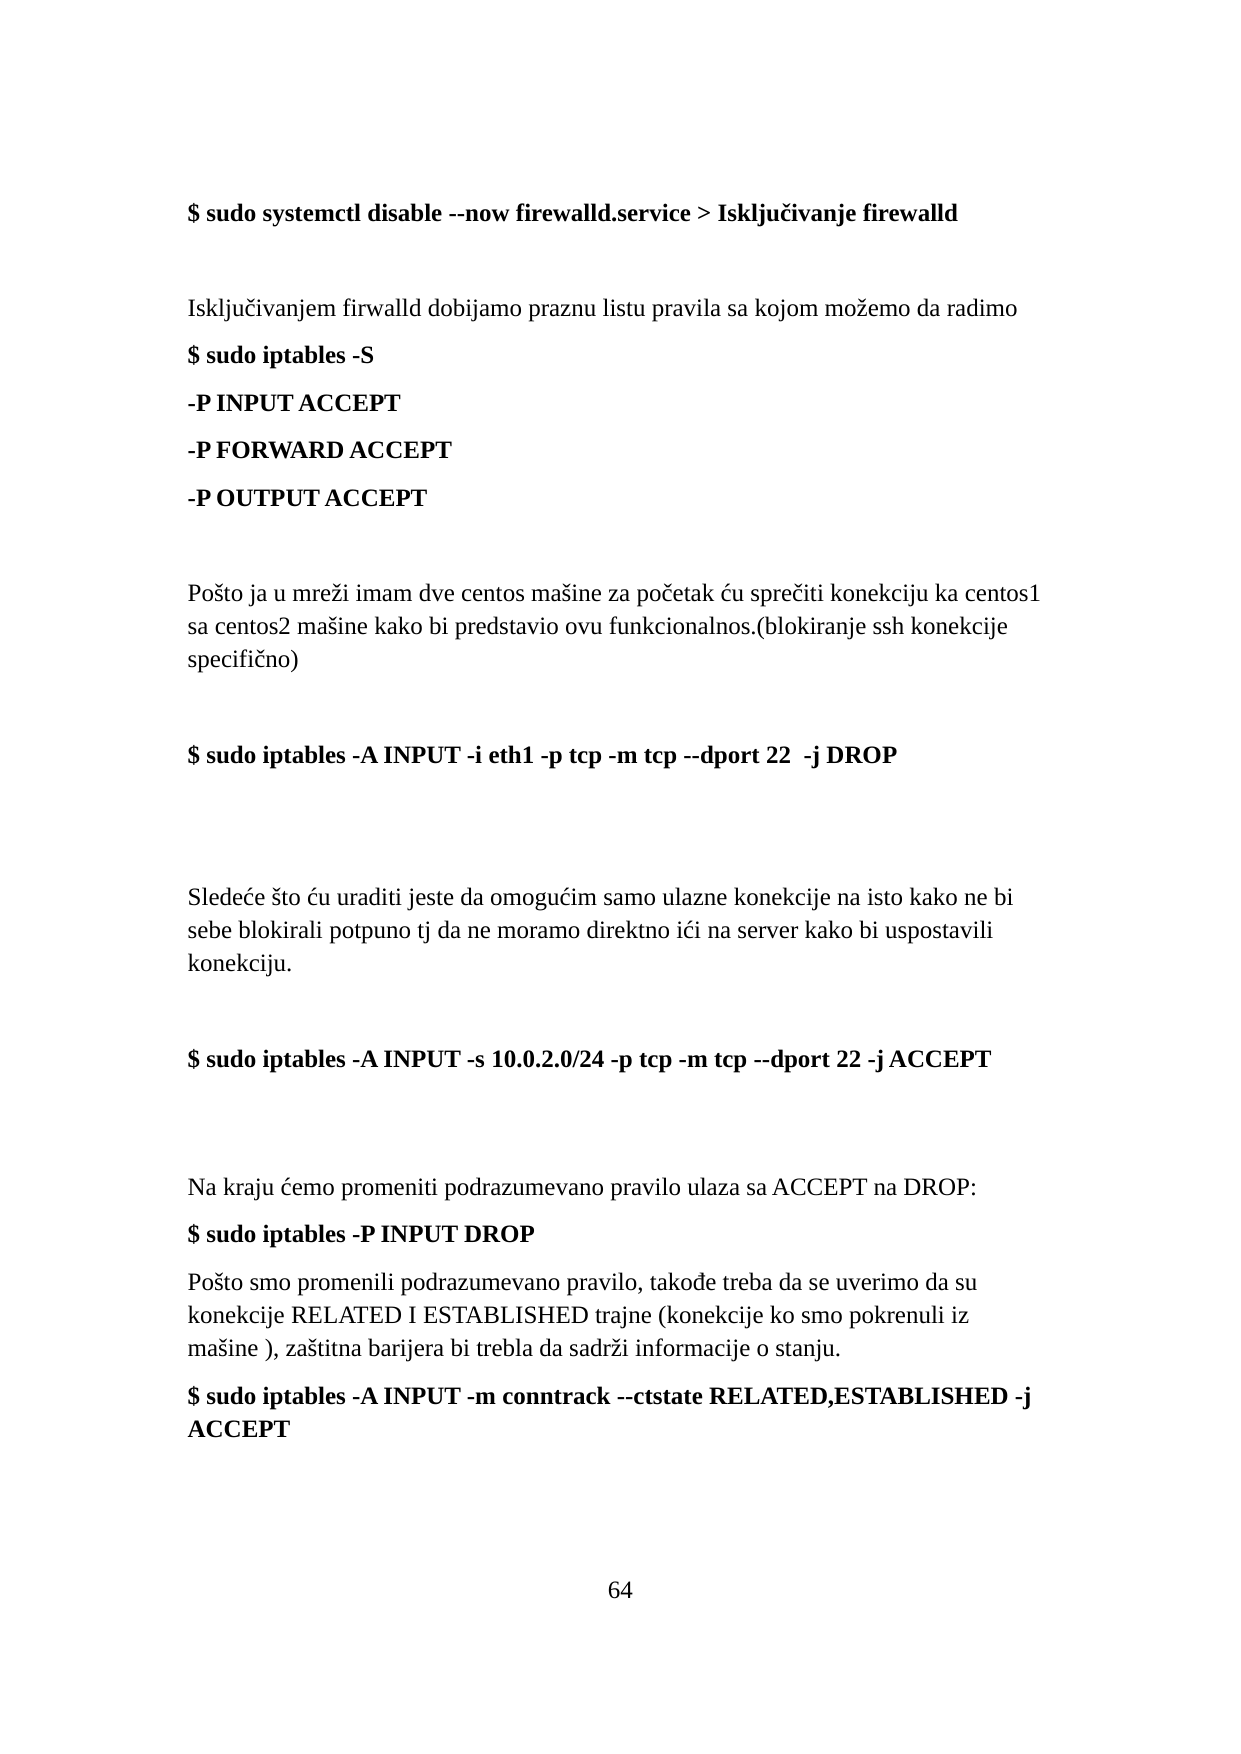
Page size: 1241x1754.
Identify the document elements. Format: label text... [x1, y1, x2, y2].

text $ sudo iptables -P INPUT DROP [187, 1219, 1053, 1248]
text $ sudo iptables -A INPUT -i eth1 -p tcp -m tcp --dport 22 -j DROP [187, 740, 1053, 768]
text -P INPUT ACCEPT [187, 388, 1053, 417]
text Sledeće što ću uraditi jeste da omogućim samo ulazne konekcije na isto kako ne bi sebe blokirali potpuno tj da ne moramo direktno ići na server kako bi uspostavili konekciju. [187, 882, 1053, 977]
text Isključivanjem firwalld dobijamo praznu listu pravila sa kojom možemo da radimo [187, 293, 1053, 322]
text -P FORWARD ACCEPT [187, 436, 1053, 464]
text Pošto smo promenili podrazumevano pravilo, takođe treba da se uverimo da su konekcije RELATED I ESTABLISHED trajne (konekcije ko smo pokrenuli iz mašine ), zaštitna barijera bi trebla da sadrži informacije o stanju. [187, 1267, 1053, 1362]
text $ sudo systemctl disable --now firewalld.service > Isključivanje firewalld [187, 198, 1053, 226]
text Pošto ja u mreži imam dve centos mašine za početak ću sprečiti konekciju ka centos1 sa centos2 mašine kako bi predstavio ovu funkcionalnos.(blokiranje ssh konekcije specifično) [187, 578, 1053, 673]
text $ sudo iptables -A INPUT -s 10.0.2.0/24 -p tcp -m tcp --dport 22 -j ACCEPT [187, 1044, 1053, 1072]
text $ sudo iptables -S [187, 340, 1053, 369]
text $ sudo iptables -A INPUT -m conntrack --ctstate RELATED,ESTABLISHED -j ACCEPT [187, 1381, 1053, 1443]
text Na kraju ćemo promeniti podrazumevano pravilo ulaza sa ACCEPT na DROP: [187, 1139, 1053, 1201]
text -P OUTPUT ACCEPT [187, 483, 1053, 512]
